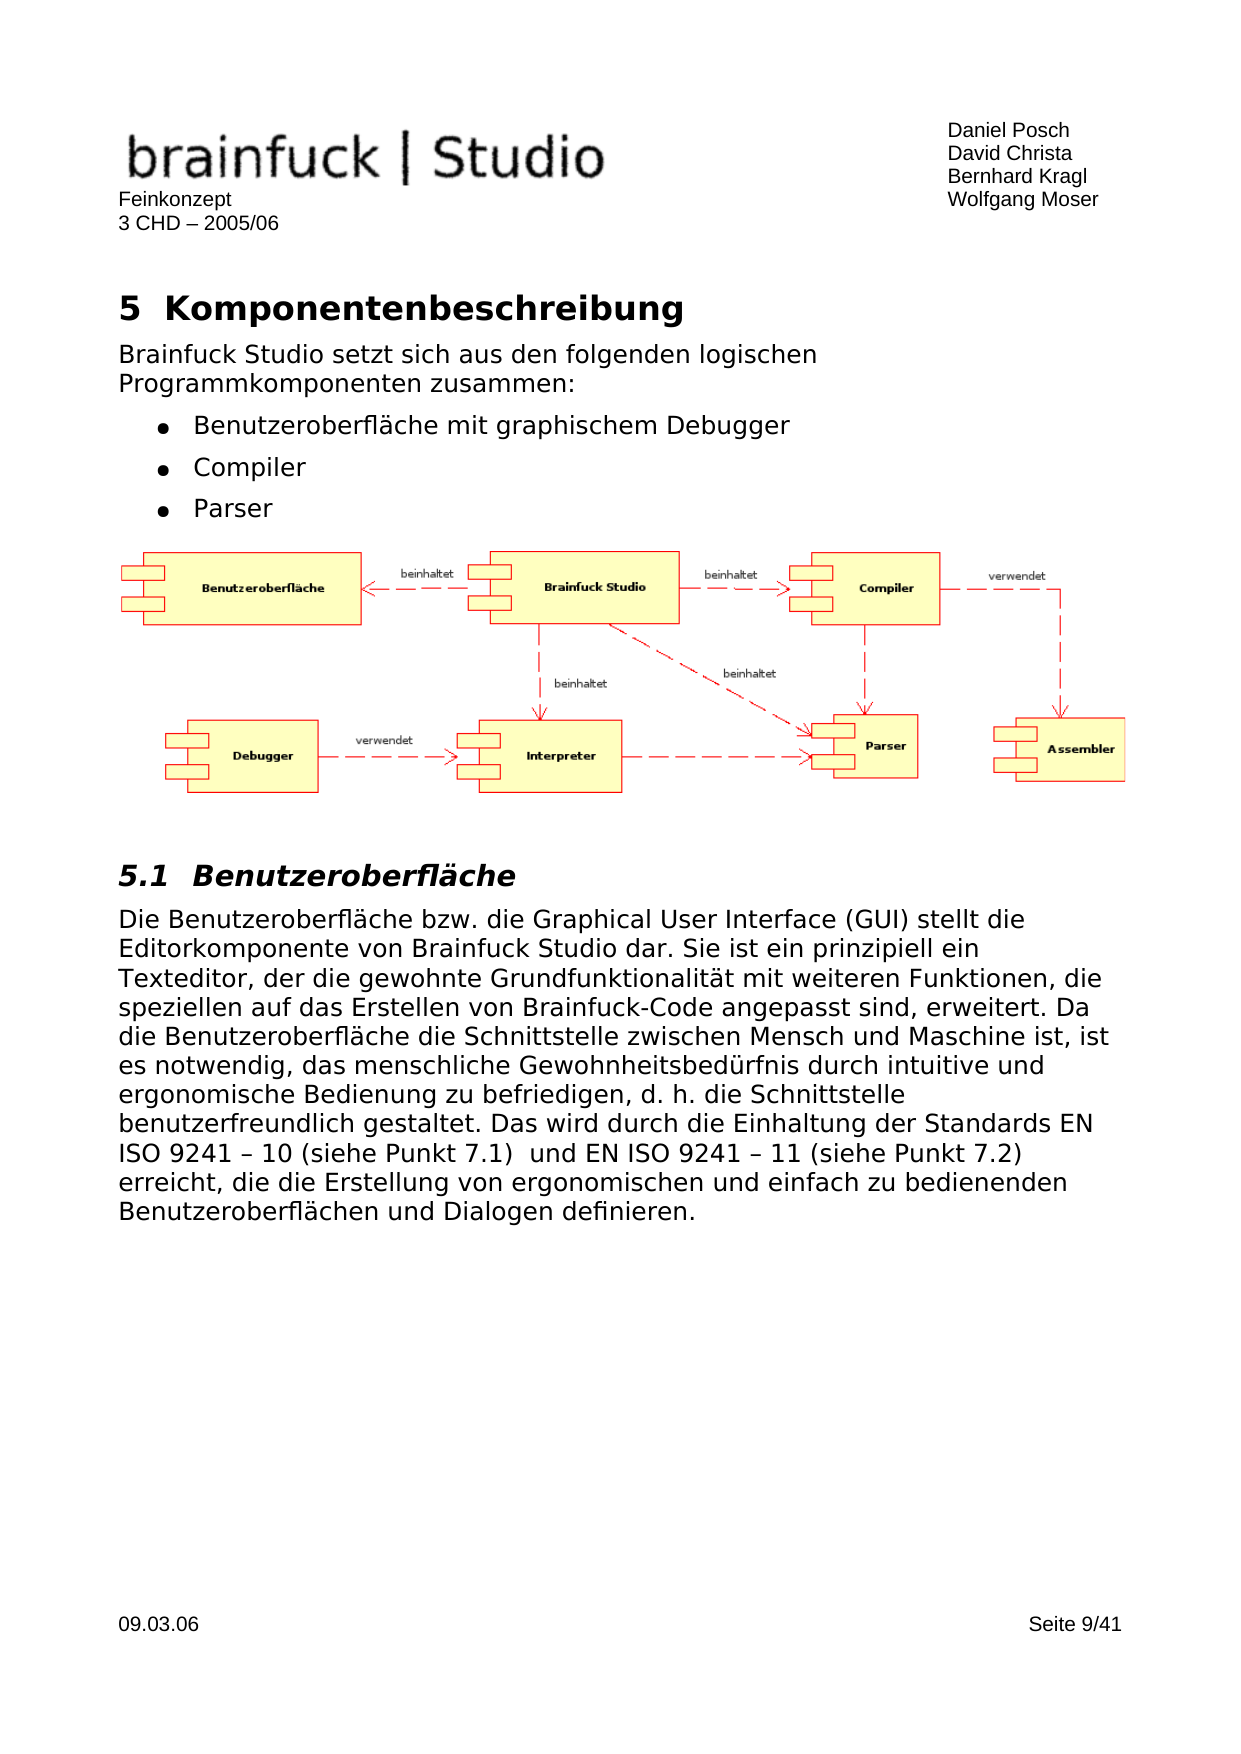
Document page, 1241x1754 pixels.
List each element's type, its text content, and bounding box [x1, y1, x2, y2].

picture [121, 551, 1125, 793]
list Parser [156, 494, 1122, 524]
list Compiler [156, 453, 1122, 482]
list Benutzeroberfläche mit graphischem Debugger [156, 411, 1122, 440]
subtitle Benutzeroberfläche [118, 859, 1122, 893]
text Brainfuck Studio setzt sich aus den folgenden logischen Programmkomponenten zusammen: [118, 340, 1122, 399]
text Die Benutzeroberfläche bzw. die Graphical User Interface (GUI) stellt die Editorkomponente von Brainfuck Studio dar. Sie ist ein prinzipiell ein Texteditor, der die gewohnte Grundfunktionalität mit weiteren Funktionen, die speziellen auf das Erstellen von Brainfuck-Code angepasst sind, erweitert. Da die Benutzeroberfläche die Schnittstelle zwischen Mensch und Maschine ist, ist es notwendig, das menschliche Gewohnheitsbedürfnis durch intuitive und ergonomische Bedienung zu befriedigen, d. h. die Schnittstelle benutzerfreundlich gestaltet. Das wird durch die Einhaltung der Standards EN ISO 9241 – 10 (siehe Punkt 7.1) und EN ISO 9241 – 11 (siehe Punkt 7.2) erreicht, die die Erstellung von ergonomischen und einfach zu bedienenden Benutzeroberflächen und Dialogen definieren. [118, 905, 1122, 1226]
picture [118, 118, 609, 187]
subtitle Komponentenbeschreibung [118, 289, 1122, 328]
